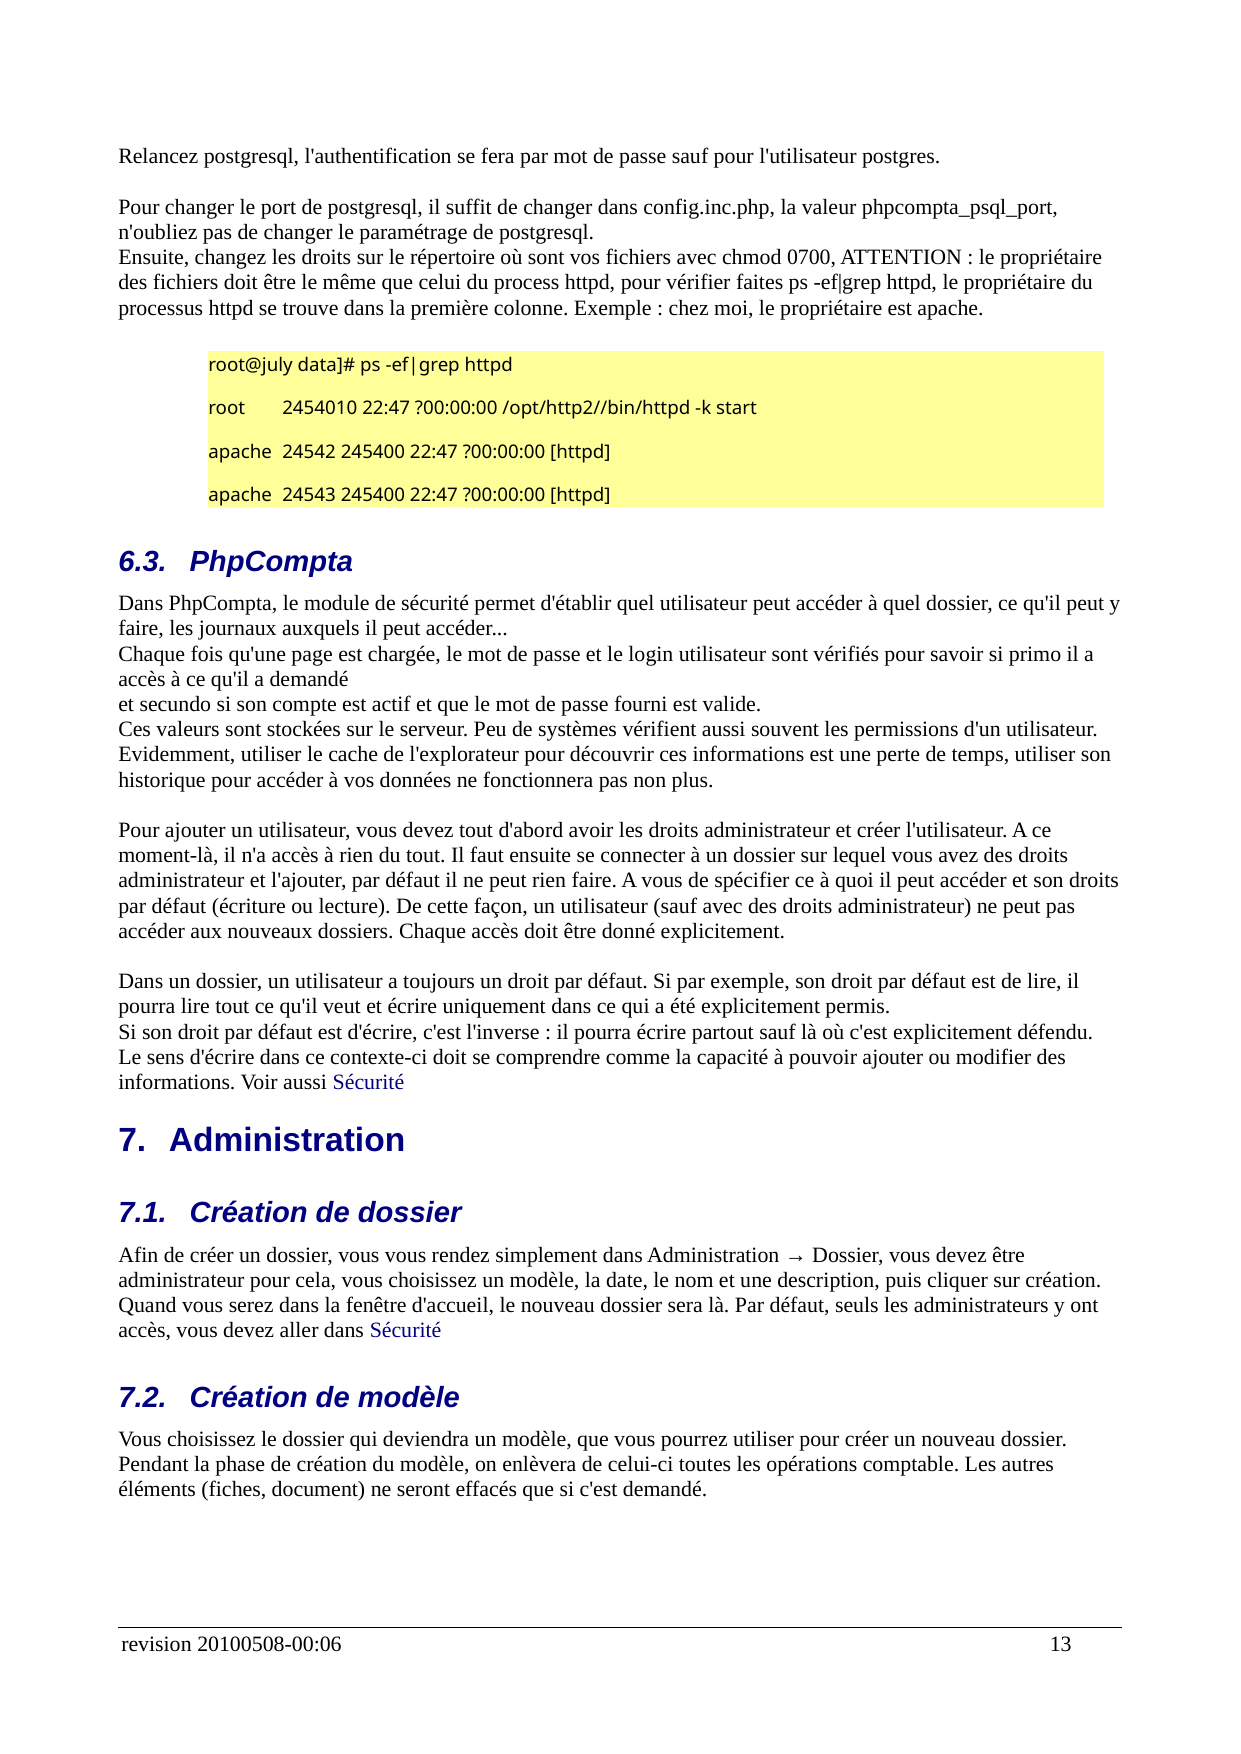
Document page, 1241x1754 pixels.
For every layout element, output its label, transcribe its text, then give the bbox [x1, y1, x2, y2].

text Ensuite, changez les droits sur le répertoire où sont vos fichiers avec chmod 0700, ATTENTION : le propriétaire des fichiers doit être le même que celui du process httpd, pour vérifier faites ps -ef|grep httpd, le propriétaire du processus httpd se trouve dans la première colonne. Exemple : chez moi, le propriétaire est apache. [118, 244, 1122, 320]
text Pour ajouter un utilisateur, vous devez tout d'abord avoir les droits administrateur et créer l'utilisateur. A ce moment-là, il n'a accès à rien du tout. Il faut ensuite se connecter à un dossier sur lequel vous avez des droits administrateur et l'ajouter, par défaut il ne peut rien faire. A vous de spécifier ce à quoi il peut accéder et son droits par défaut (écriture ou lecture). De cette façon, un utilisateur (sauf avec des droits administrateur) ne peut pas accéder aux nouveaux dossiers. Chaque accès doit être donné explicitement. [118, 817, 1122, 943]
text et secundo si son compte est actif et que le mot de passe fourni est valide. [118, 691, 1122, 716]
subtitle Création de dossier [118, 1196, 1122, 1229]
subtitle Création de modèle [118, 1380, 1122, 1413]
text Ces valeurs sont stockées sur le serveur. Peu de systèmes vérifient aussi souvent les permissions d'un utilisateur. Evidemment, utiliser le cache de l'explorateur pour découvrir ces informations est une perte de temps, utiliser son historique pour accéder à vos données ne fonctionnera pas non plus. [118, 716, 1122, 792]
text Dans PhpCompta, le module de sécurité permet d'établir quel utilisateur peut accéder à quel dossier, ce qu'il peut y faire, les journaux auxquels il peut accéder... [118, 590, 1122, 641]
subtitle PhpCompta [118, 544, 1122, 578]
text apache 24543 245400 22:47 ?00:00:00 [httpd] [208, 482, 1104, 507]
text Afin de créer un dossier, vous vous rendez simplement dans Administration → Dossier, vous devez être administrateur pour cela, vous choisissez un modèle, la date, le nom et une description, puis cliquer sur création. Quand vous serez dans la fenêtre d'accueil, le nouveau dossier sera là. Par défaut, seuls les administrateurs y ont accès, vous devez aller dans Sécurité [118, 1242, 1122, 1342]
text root@july data]# ps -ef|grep httpd [208, 351, 1104, 377]
text root 2454010 22:47 ?00:00:00 /opt/http2//bin/httpd -k start [208, 394, 1104, 420]
subtitle Administration [118, 1119, 1122, 1158]
text Vous choisissez le dossier qui deviendra un modèle, que vous pourrez utiliser pour créer un nouveau dossier. Pendant la phase de création du modèle, on enlèvera de celui-ci toutes les opérations comptable. Les autres éléments (fiches, document) ne seront effacés que si c'est demandé. [118, 1426, 1122, 1502]
text Dans un dossier, un utilisateur a toujours un droit par défaut. Si par exemple, son droit par défaut est de lire, il pourra lire tout ce qu'il veut et écrire uniquement dans ce qui a été explicitement permis. [118, 968, 1122, 1019]
text apache 24542 245400 22:47 ?00:00:00 [httpd] [208, 438, 1104, 464]
text Si son droit par défaut est d'écrire, c'est l'inverse : il pourra écrire partout sauf là où c'est explicitement défendu. Le sens d'écrire dans ce contexte-ci doit se comprendre comme la capacité à pouvoir ajouter ou modifier des informations. Voir aussi Sécurité [118, 1019, 1122, 1094]
text Pour changer le port de postgresql, il suffit de changer dans config.inc.php, la valeur phpcompta_psql_port, n'oubliez pas de changer le paramétrage de postgresql. [118, 194, 1122, 244]
text Relancez postgresql, l'authentification se fera par mot de passe sauf pour l'utilisateur postgres. [118, 143, 1122, 168]
text Chaque fois qu'une page est chargée, le mot de passe et le login utilisateur sont vérifiés pour savoir si primo il a accès à ce qu'il a demandé [118, 641, 1122, 691]
